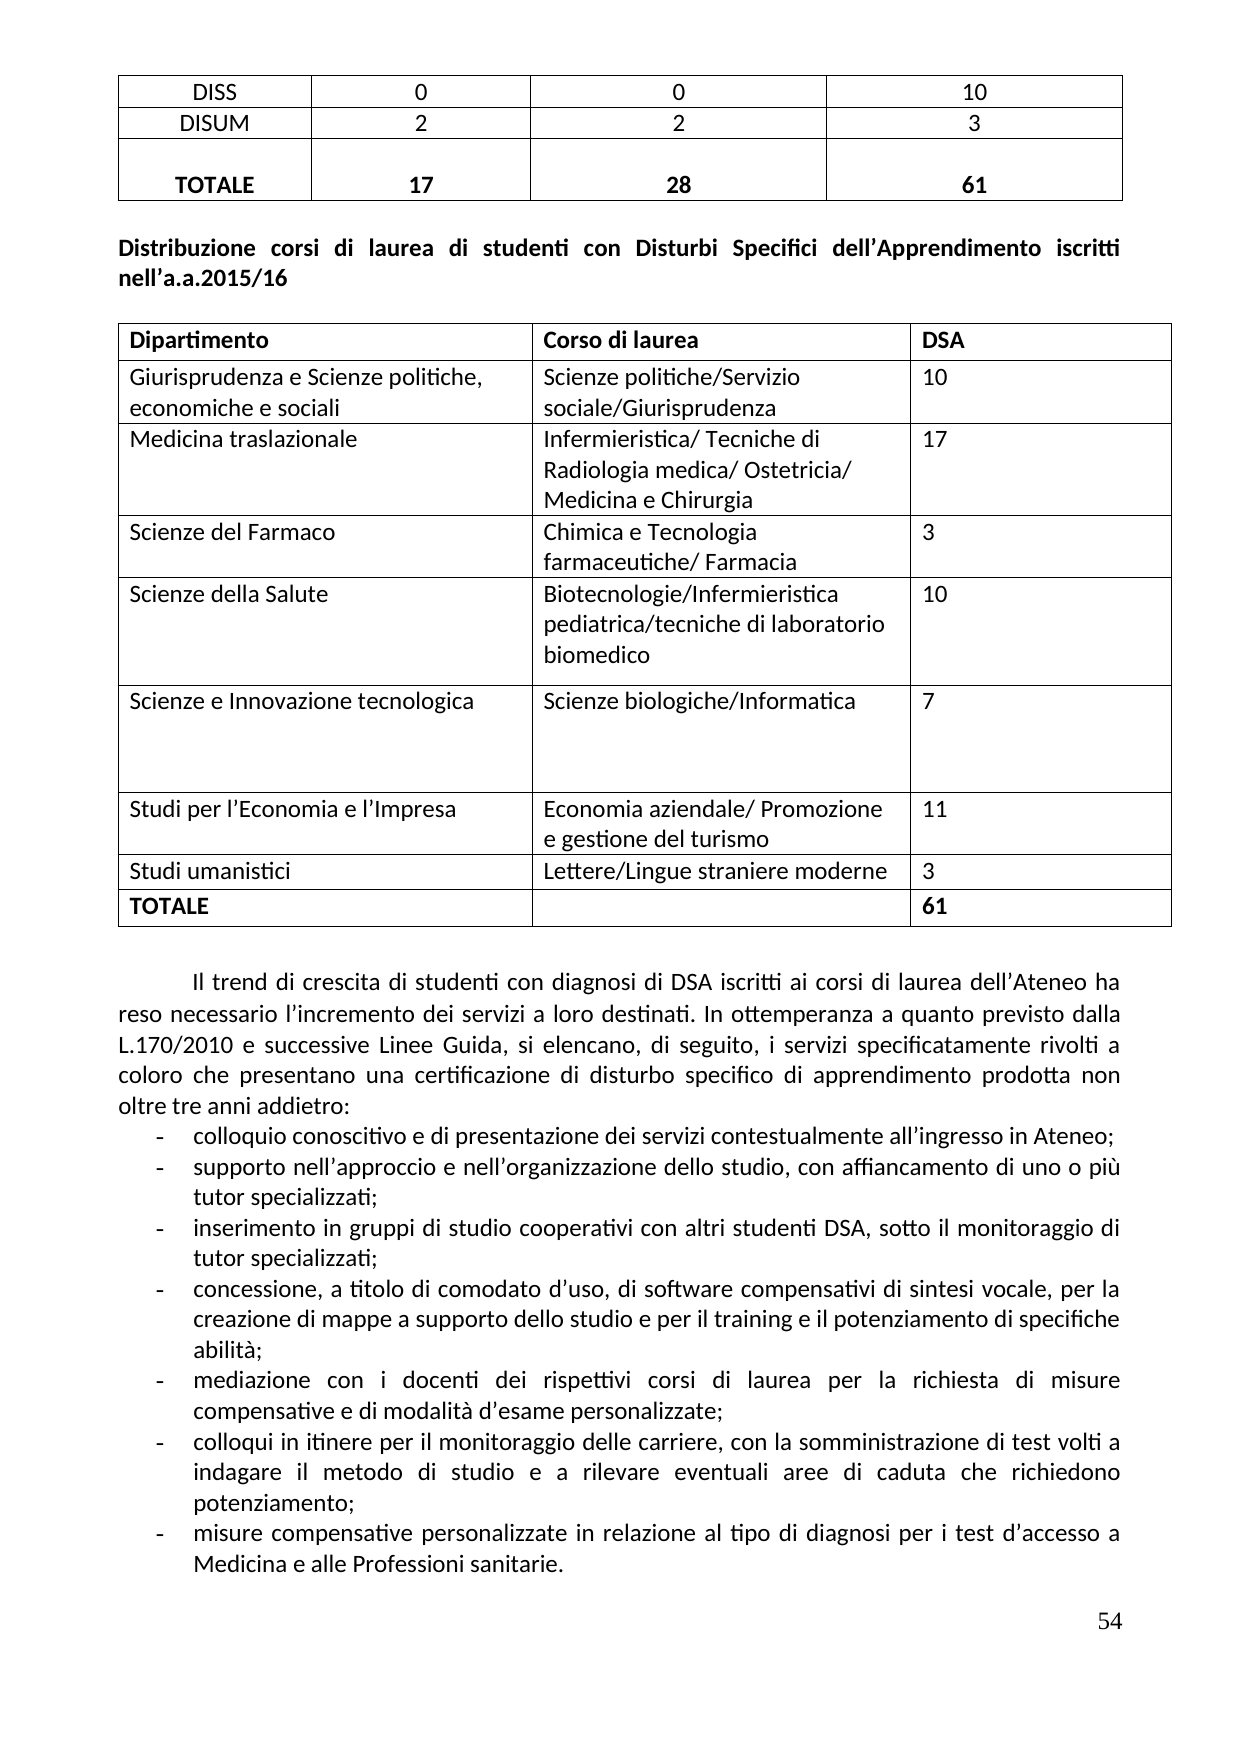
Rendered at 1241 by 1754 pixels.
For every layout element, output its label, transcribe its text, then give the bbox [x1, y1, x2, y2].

table_cell [533, 890, 910, 926]
list colloquio conoscitivo e di presentazione dei servizi contestualmente all’ingresso in Ateneo; [156, 1120, 1122, 1151]
table_cell 7 [911, 686, 1171, 792]
table_header DSA [911, 324, 1171, 360]
table_cell DISUM [119, 108, 311, 138]
table_header Dipartimento [119, 324, 532, 360]
table_cell Infermieristica/ Tecniche di Radiologia medica/ Ostetricia/ Medicina e Chirurgia [533, 424, 910, 515]
table_cell 3 [827, 108, 1122, 138]
table_cell 3 [911, 855, 1171, 889]
list misure compensative personalizzate in relazione al tipo di diagnosi per i test d’accesso a Medicina e alle Professioni sanitarie. [156, 1517, 1122, 1578]
table_cell Chimica e Tecnologia farmaceutiche/ Farmacia [533, 516, 910, 577]
table_cell 28 [531, 139, 826, 200]
table_cell 10 [911, 578, 1171, 684]
table_cell Lettere/Lingue straniere moderne [533, 855, 910, 889]
table_cell Giurisprudenza e Scienze politiche, economiche e sociali [119, 361, 532, 422]
list concessione, a titolo di comodato d’uso, di software compensativi di sintesi vocale, per la creazione di mappe a supporto dello studio e per il training e il potenziamento di specifiche abilità; [156, 1273, 1122, 1364]
table_cell Studi umanistici [119, 855, 532, 889]
table_cell TOTALE [119, 139, 311, 200]
table_cell TOTALE [119, 890, 532, 926]
table_cell 10 [911, 361, 1171, 422]
table_cell 61 [911, 890, 1171, 926]
list supporto nell’approccio e nell’organizzazione dello studio, con affiancamento di uno o più tutor specializzati; [156, 1151, 1122, 1212]
table_cell 17 [911, 424, 1171, 515]
table_cell DISS [119, 76, 311, 107]
table_cell Medicina traslazionale [119, 424, 532, 515]
table_cell 3 [911, 516, 1171, 577]
table_header Corso di laurea [533, 324, 910, 360]
table_cell 2 [531, 108, 826, 138]
list mediazione con i docenti dei rispettivi corsi di laurea per la richiesta di misure compensative e di modalità d’esame personalizzate; [156, 1364, 1122, 1426]
list colloqui in itinere per il monitoraggio delle carriere, con la somministrazione di test volti a indagare il metodo di studio e a rilevare eventuali aree di caduta che richiedono potenziamento; [156, 1426, 1122, 1517]
table_cell 2 [312, 108, 530, 138]
table_cell Scienze politiche/Servizio sociale/Giurisprudenza [533, 361, 910, 422]
table_cell 11 [911, 793, 1171, 854]
list inserimento in gruppi di studio cooperativi con altri studenti DSA, sotto il monitoraggio di tutor specializzati; [156, 1212, 1122, 1273]
table_cell 0 [312, 76, 530, 107]
text Il trend di crescita di studenti con diagnosi di DSA iscritti ai corsi di laurea dell’Ateneo ha reso necessario l’incremento dei servizi a loro destinati. In ottemperanza a quanto previsto dalla L.170/2010 e successive Linee Guida, si elencano, di seguito, i servizi specificatamente rivolti a coloro che presentano una certificazione di disturbo specifico di apprendimento prodotta non oltre tre anni addietro: [118, 958, 1122, 1120]
table_cell 0 [531, 76, 826, 107]
text Distribuzione corsi di laurea di studenti con Disturbi Specifici dell’Apprendimento iscritti nell’a.a.2015/16 [118, 232, 1122, 293]
table_cell Biotecnologie/Infermieristica pediatrica/tecniche di laboratorio biomedico [533, 578, 910, 684]
table_cell 10 [827, 76, 1122, 107]
table_cell Economia aziendale/ Promozione e gestione del turismo [533, 793, 910, 854]
table_cell Scienze della Salute [119, 578, 532, 684]
table_cell Scienze biologiche/Informatica [533, 686, 910, 792]
table_cell Studi per l’Economia e l’Impresa [119, 793, 532, 854]
table_cell 61 [827, 139, 1122, 200]
table_cell Scienze del Farmaco [119, 516, 532, 577]
table_cell Scienze e Innovazione tecnologica [119, 686, 532, 792]
table_cell 17 [312, 139, 530, 200]
